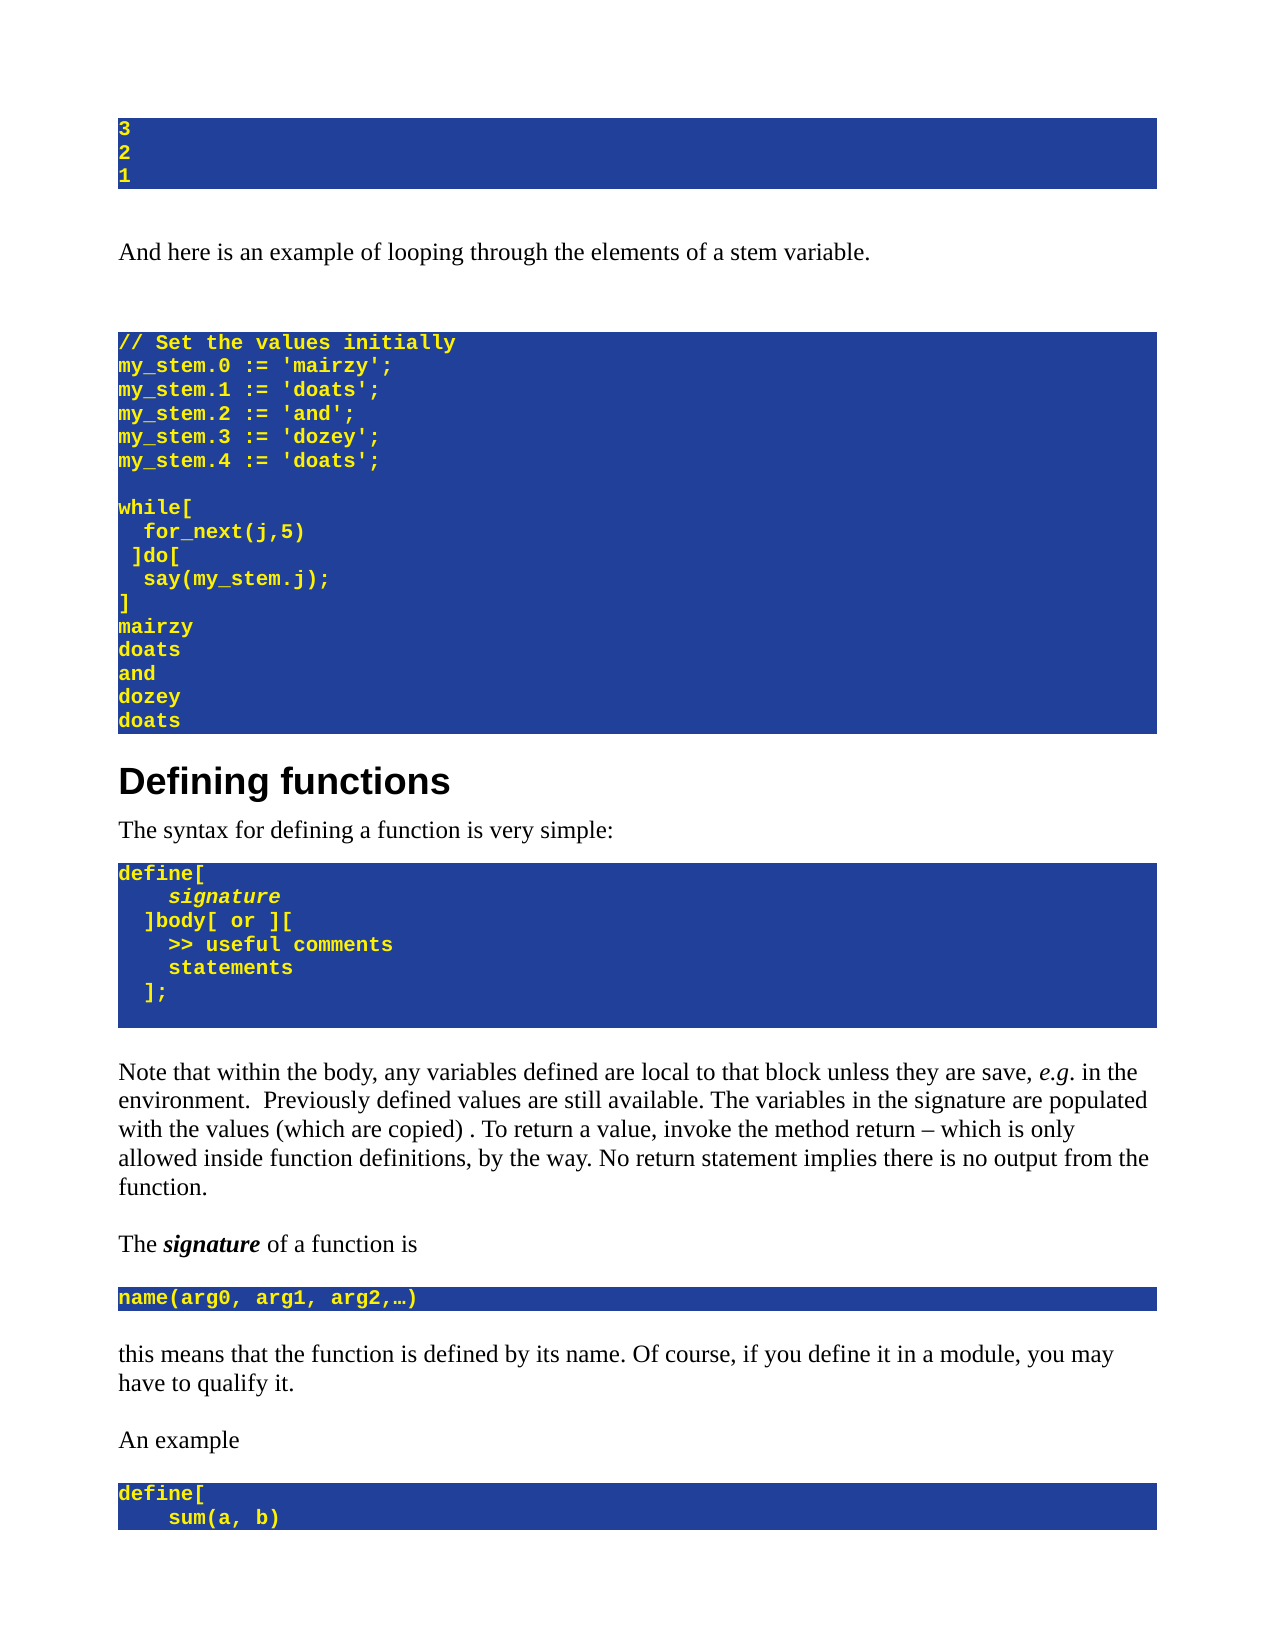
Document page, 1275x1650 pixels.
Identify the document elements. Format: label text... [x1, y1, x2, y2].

text Note that within the body, any variables defined are local to that block unless they are save, e.g. in the environment. Previously defined values are still available. The variables in the signature are populated with the values (which are copied) . To return a value, invoke the method return – which is only allowed inside function definitions, by the way. No return statement implies there is no output from the function. [118, 1028, 1157, 1201]
text ]body[ or ][ [118, 910, 1157, 933]
text name(arg0, arg1, arg2,…) [118, 1287, 1157, 1311]
text my_stem.1 := 'doats'; [118, 379, 1157, 403]
text define[ [118, 863, 1157, 886]
text ] [118, 592, 1157, 616]
text doats [118, 710, 1157, 734]
text ]do[ [118, 545, 1157, 568]
text // Set the values initially [118, 332, 1157, 356]
text my_stem.4 := 'doats'; [118, 450, 1157, 474]
text sum(a, b) [118, 1507, 1157, 1530]
text my_stem.3 := 'dozey'; [118, 426, 1157, 450]
text define[ [118, 1483, 1157, 1507]
text ]; [118, 981, 1157, 1004]
text statements [118, 957, 1157, 981]
text The signature of a function is [118, 1229, 1157, 1258]
text and [118, 663, 1157, 687]
text 3 [118, 118, 1157, 142]
text The syntax for defining a function is very simple: [118, 815, 1157, 844]
text my_stem.2 := 'and'; [118, 403, 1157, 426]
text my_stem.0 := 'mairzy'; [118, 356, 1157, 379]
text An example [118, 1426, 1157, 1454]
text doats [118, 639, 1157, 663]
text And here is an example of looping through the elements of a stem variable. [118, 237, 1157, 265]
text dozey [118, 687, 1157, 710]
subtitle Defining functions [118, 759, 1157, 802]
text mairzy [118, 616, 1157, 639]
text >> useful comments [118, 933, 1157, 957]
text this means that the function is defined by its name. Of course, if you define it in a module, you may have to qualify it. [118, 1339, 1157, 1397]
text say(my_stem.j); [118, 568, 1157, 592]
text signature [118, 886, 1157, 910]
text for_next(j,5) [118, 521, 1157, 545]
text 1 [118, 165, 1157, 189]
text while[ [118, 497, 1157, 521]
text 2 [118, 142, 1157, 165]
